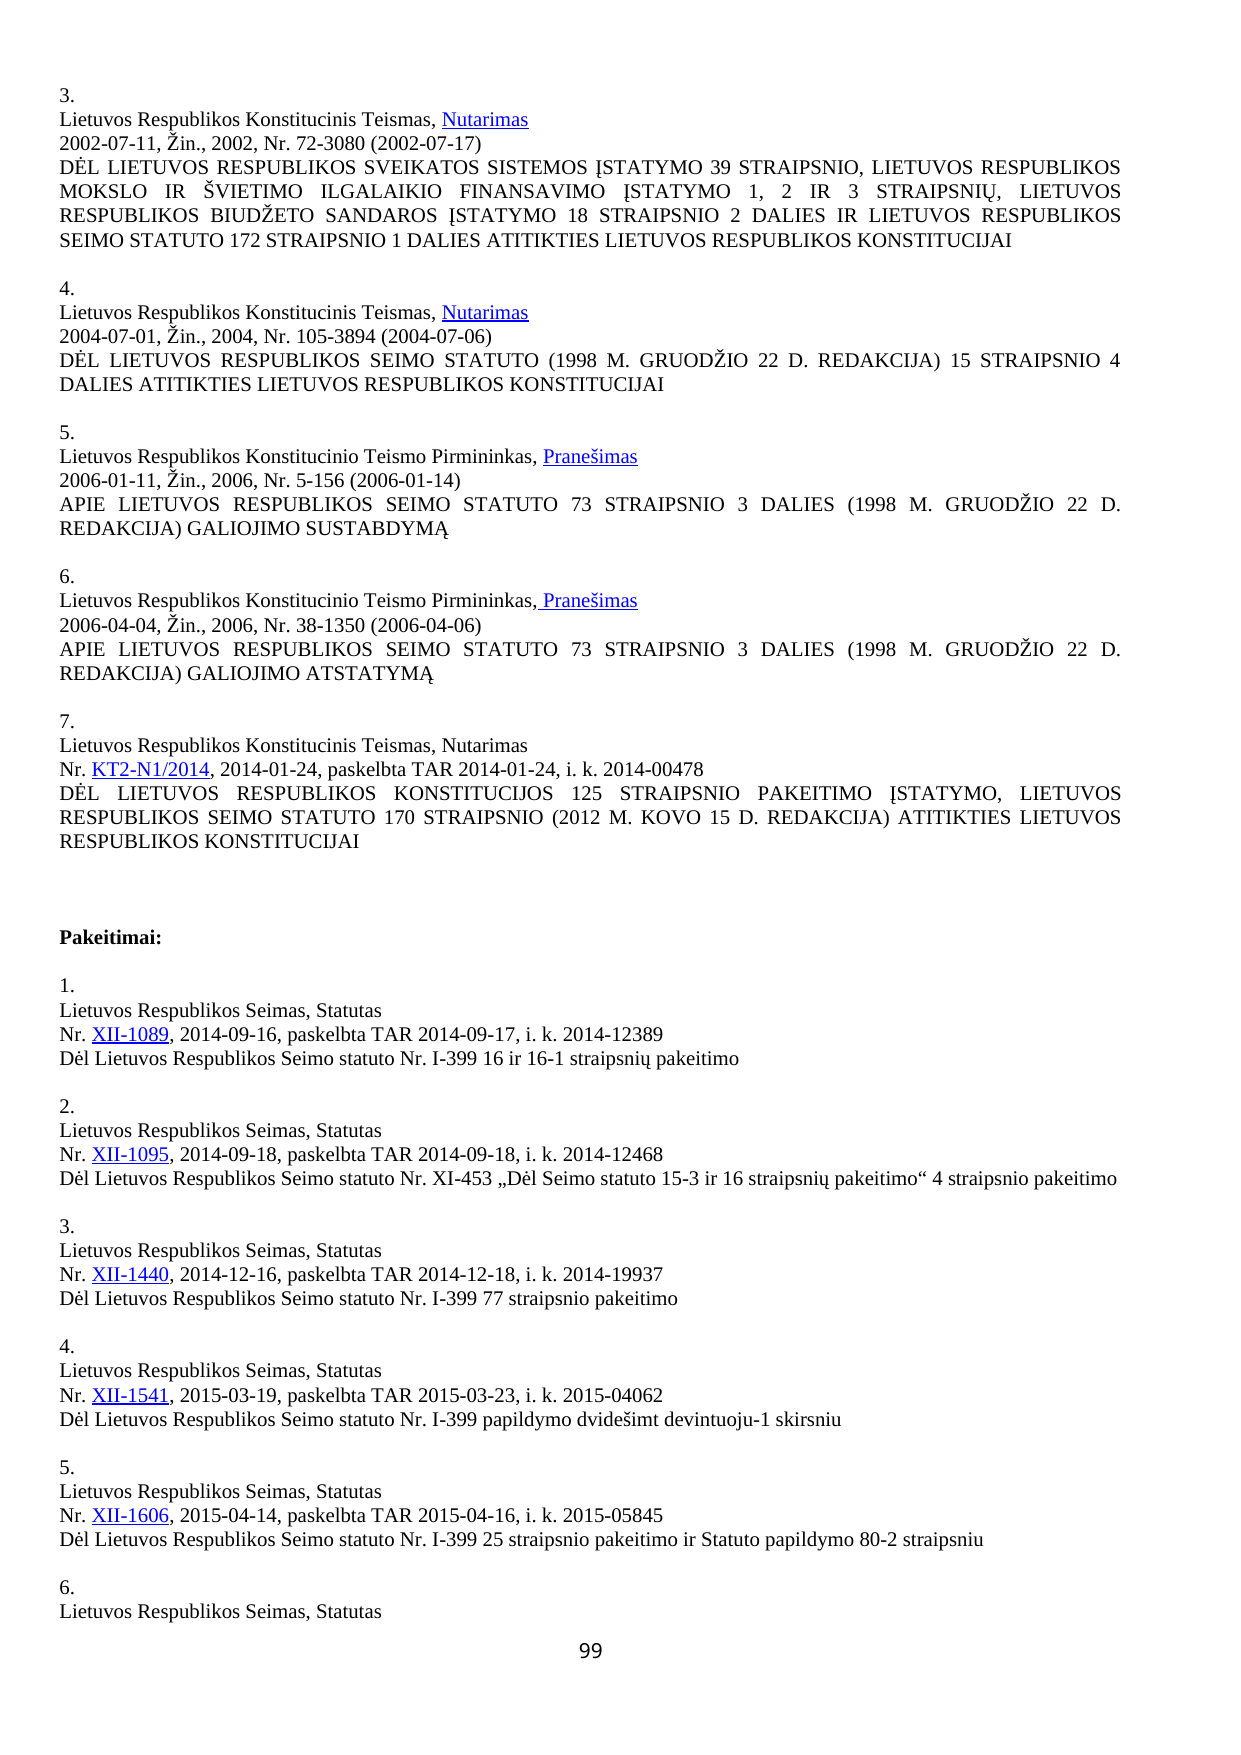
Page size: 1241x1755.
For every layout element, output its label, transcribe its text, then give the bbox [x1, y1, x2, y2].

text 7. [59, 709, 1122, 733]
text Nr. XII-1440, 2014-12-16, paskelbta TAR 2014-12-18, i. k. 2014-19937 [59, 1262, 1122, 1286]
text Dėl Lietuvos Respublikos Seimo statuto Nr. I-399 16 ir 16-1 straipsnių pakeitimo [59, 1046, 1122, 1070]
text Pakeitimai: [59, 925, 1122, 949]
text 2006-04-04, Žin., 2006, Nr. 38-1350 (2006-04-06) [59, 612, 1122, 637]
text Nr. XII-1095, 2014-09-18, paskelbta TAR 2014-09-18, i. k. 2014-12468 [59, 1142, 1122, 1166]
text 5. [59, 420, 1122, 444]
text Lietuvos Respublikos Konstitucinis Teismas, Nutarimas [59, 733, 1122, 757]
text APIE LIETUVOS RESPUBLIKOS SEIMO STATUTO 73 STRAIPSNIO 3 DALIES (1998 M. GRUODŽIO 22 D. REDAKCIJA) GALIOJIMO ATSTATYMĄ [59, 637, 1122, 685]
text Lietuvos Respublikos Konstitucinio Teismo Pirmininkas, Pranešimas [59, 444, 1122, 468]
text Lietuvos Respublikos Konstitucinio Teismo Pirmininkas, Pranešimas [59, 588, 1122, 612]
text Nr. XII-1541, 2015-03-19, paskelbta TAR 2015-03-23, i. k. 2015-04062 [59, 1382, 1122, 1407]
text Lietuvos Respublikos Konstitucinis Teismas, Nutarimas [59, 300, 1122, 324]
text 2. [59, 1094, 1122, 1118]
text DĖL LIETUVOS RESPUBLIKOS SEIMO STATUTO (1998 M. GRUODŽIO 22 D. REDAKCIJA) 15 STRAIPSNIO 4 DALIES ATITIKTIES LIETUVOS RESPUBLIKOS KONSTITUCIJAI [59, 348, 1122, 396]
text 2006-01-11, Žin., 2006, Nr. 5-156 (2006-01-14) [59, 468, 1122, 492]
text APIE LIETUVOS RESPUBLIKOS SEIMO STATUTO 73 STRAIPSNIO 3 DALIES (1998 M. GRUODŽIO 22 D. REDAKCIJA) GALIOJIMO SUSTABDYMĄ [59, 492, 1122, 540]
text Lietuvos Respublikos Seimas, Statutas [59, 1238, 1122, 1262]
text Nr. XII-1606, 2015-04-14, paskelbta TAR 2015-04-16, i. k. 2015-05845 [59, 1503, 1122, 1527]
text 4. [59, 1334, 1122, 1358]
text 2004-07-01, Žin., 2004, Nr. 105-3894 (2004-07-06) [59, 324, 1122, 348]
text 6. [59, 1575, 1122, 1599]
text 3. [59, 83, 1122, 107]
text DĖL LIETUVOS RESPUBLIKOS SVEIKATOS SISTEMOS ĮSTATYMO 39 STRAIPSNIO, LIETUVOS RESPUBLIKOS MOKSLO IR ŠVIETIMO ILGALAIKIO FINANSAVIMO ĮSTATYMO 1, 2 IR 3 STRAIPSNIŲ, LIETUVOS RESPUBLIKOS BIUDŽETO SANDAROS ĮSTATYMO 18 STRAIPSNIO 2 DALIES IR LIETUVOS RESPUBLIKOS SEIMO STATUTO 172 STRAIPSNIO 1 DALIES ATITIKTIES LIETUVOS RESPUBLIKOS KONSTITUCIJAI [59, 155, 1122, 252]
text Lietuvos Respublikos Seimas, Statutas [59, 1599, 1122, 1623]
text Lietuvos Respublikos Seimas, Statutas [59, 997, 1122, 1022]
text 4. [59, 276, 1122, 300]
text DĖL LIETUVOS RESPUBLIKOS KONSTITUCIJOS 125 STRAIPSNIO PAKEITIMO ĮSTATYMO, LIETUVOS RESPUBLIKOS SEIMO STATUTO 170 STRAIPSNIO (2012 M. KOVO 15 D. REDAKCIJA) ATITIKTIES LIETUVOS RESPUBLIKOS KONSTITUCIJAI [59, 781, 1122, 853]
text Nr. KT2-N1/2014, 2014-01-24, paskelbta TAR 2014-01-24, i. k. 2014-00478 [59, 757, 1122, 781]
text Lietuvos Respublikos Seimas, Statutas [59, 1358, 1122, 1382]
text Dėl Lietuvos Respublikos Seimo statuto Nr. I-399 77 straipsnio pakeitimo [59, 1286, 1122, 1310]
text Dėl Lietuvos Respublikos Seimo statuto Nr. I-399 papildymo dvidešimt devintuoju-1 skirsniu [59, 1407, 1122, 1431]
text Lietuvos Respublikos Seimas, Statutas [59, 1479, 1122, 1503]
text 3. [59, 1214, 1122, 1238]
text Dėl Lietuvos Respublikos Seimo statuto Nr. I-399 25 straipsnio pakeitimo ir Statuto papildymo 80-2 straipsniu [59, 1527, 1122, 1551]
text 2002-07-11, Žin., 2002, Nr. 72-3080 (2002-07-17) [59, 131, 1122, 155]
text Nr. XII-1089, 2014-09-16, paskelbta TAR 2014-09-17, i. k. 2014-12389 [59, 1022, 1122, 1046]
text Lietuvos Respublikos Seimas, Statutas [59, 1118, 1122, 1142]
text 1. [59, 973, 1122, 997]
text 5. [59, 1455, 1122, 1479]
text Lietuvos Respublikos Konstitucinis Teismas, Nutarimas [59, 107, 1122, 131]
text Dėl Lietuvos Respublikos Seimo statuto Nr. XI-453 „Dėl Seimo statuto 15-3 ir 16 straipsnių pakeitimo“ 4 straipsnio pakeitimo [59, 1166, 1122, 1190]
text 6. [59, 564, 1122, 588]
